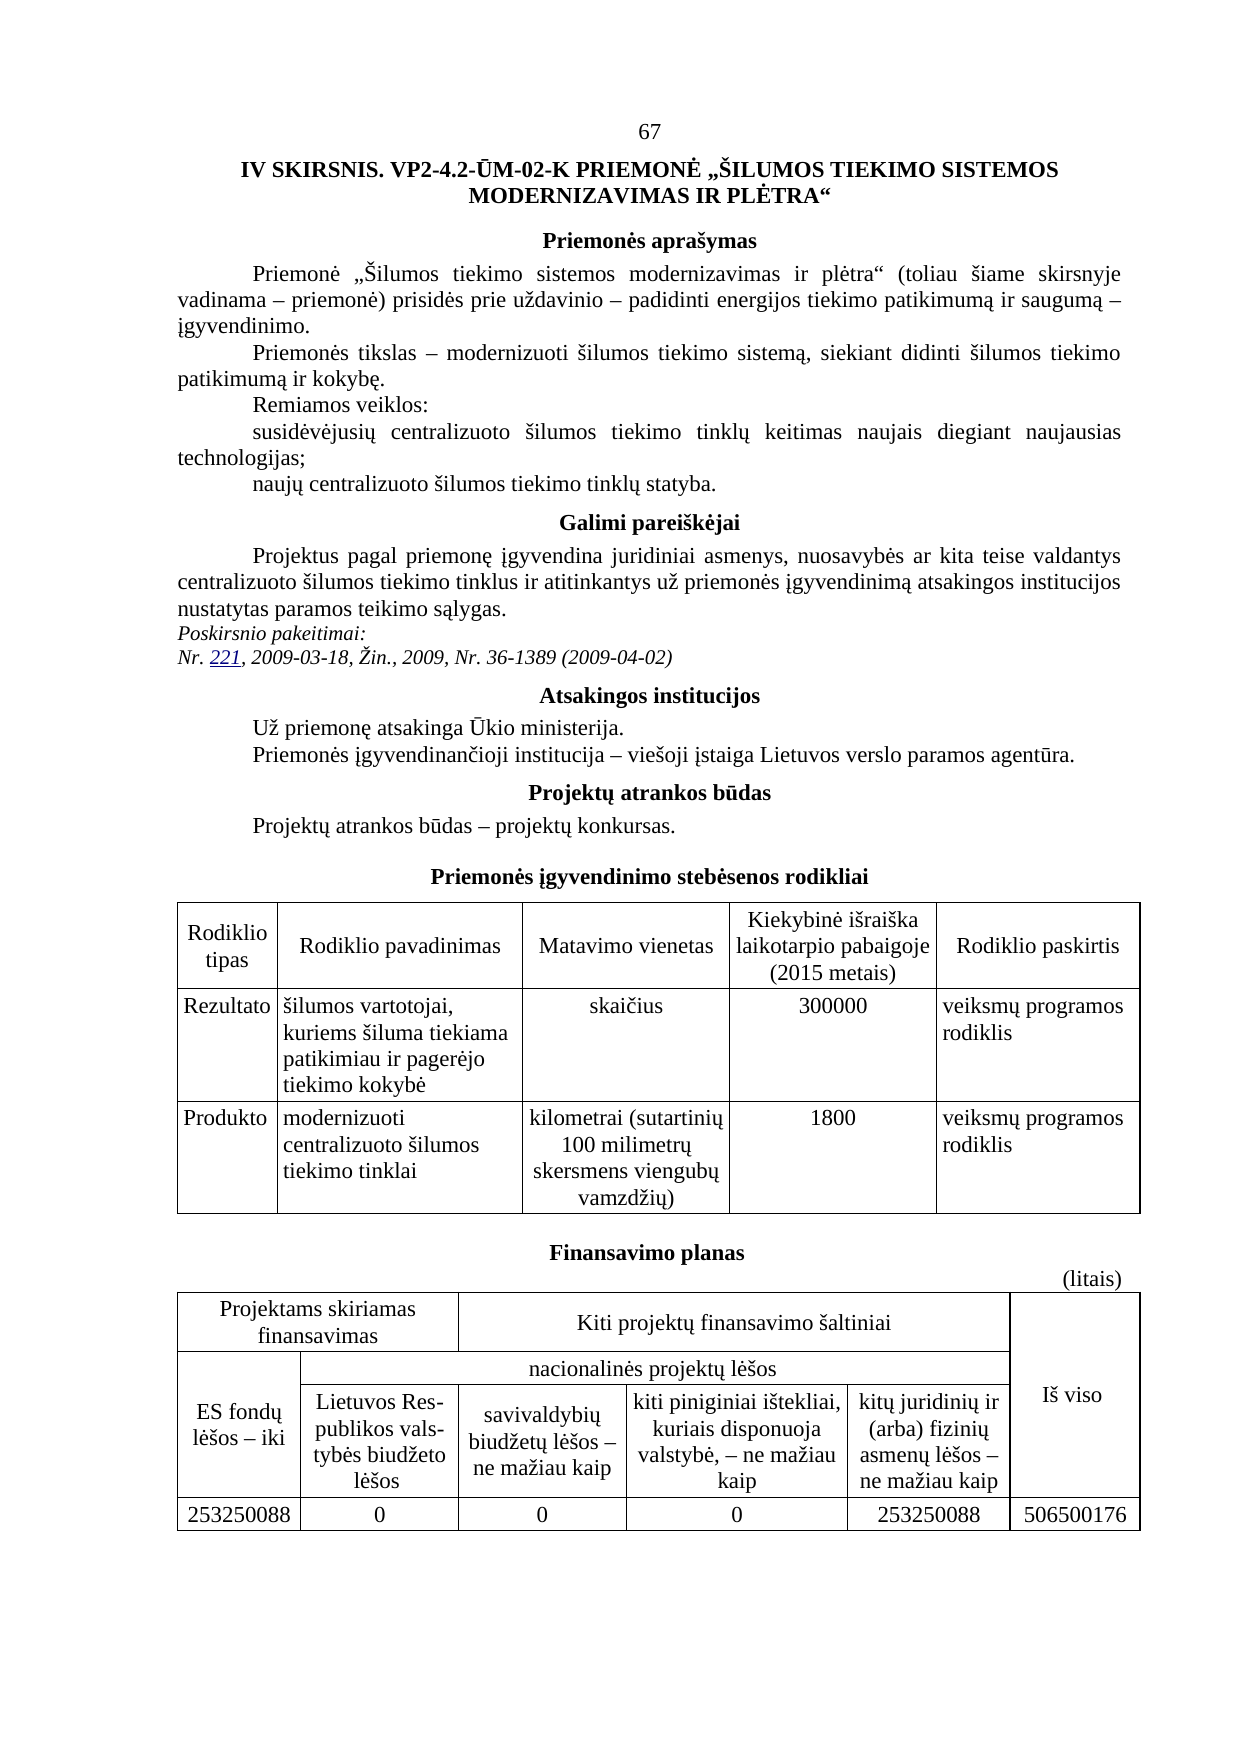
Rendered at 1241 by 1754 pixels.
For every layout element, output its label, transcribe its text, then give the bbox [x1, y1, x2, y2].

text Priemonės įgyvendinančioji institucija – viešoji įstaiga Lietuvos verslo paramos agentūra. [177, 741, 1122, 767]
table_cell 506500176 [1011, 1498, 1139, 1530]
text Priemonė „Šilumos tiekimo sistemos modernizavimas ir plėtra“ (toliau šiame skirsnyje vadinama – priemonė) prisidės prie uždavinio – padidinti energijos tiekimo patikimumą ir saugumą – įgyvendinimo. [177, 260, 1122, 339]
text Poskirsnio pakeitimai: [177, 621, 1122, 645]
table_cell kilometrai (sutartinių 100 milimetrų skersmens viengubų vamzdžių) [523, 1102, 729, 1213]
table_header Iš viso [1011, 1293, 1139, 1497]
text Finansavimo planas [177, 1239, 1122, 1265]
table_cell 0 [301, 1498, 458, 1530]
table_header Projektams skiriamas finansavimas [178, 1293, 458, 1351]
text Priemonės įgyvendinimo stebėsenos rodikliai [177, 863, 1122, 890]
table_cell savivaldybių biudžetų lėšos – ne mažiau kaip [459, 1385, 626, 1497]
table_cell skaičius [523, 989, 729, 1101]
table_cell 0 [627, 1498, 847, 1530]
text Remiamos veiklos: [177, 391, 1122, 418]
text (litais) [177, 1265, 1122, 1292]
text Priemonės tikslas – modernizuoti šilumos tiekimo sistemą, siekiant didinti šilumos tiekimo patikimumą ir kokybę. [177, 339, 1122, 391]
text susidėvėjusių centralizuoto šilumos tiekimo tinklų keitimas naujais diegiant naujausias technologijas; [177, 418, 1122, 471]
table_cell nacionalinės projektų lėšos [301, 1352, 1009, 1384]
text Projektų atrankos būdas – projektų konkursas. [177, 812, 1122, 838]
table_header Matavimo vienetas [523, 903, 729, 988]
subtitle IV SKIRSNIS. VP2-4.2-ŪM-02-K priemonė „Šilumos tiekimo sistemos modernizavimas ir plėtra“ [177, 156, 1122, 208]
table_cell Lietuvos Res­publikos vals­tybės biudžeto lėšos [301, 1385, 458, 1497]
table_header Kiekybinė išraiška laikotarpio pabaigoje (2015 metais) [730, 903, 936, 988]
table_cell modernizuoti centralizuoto šilumos tiekimo tinklai [278, 1102, 522, 1213]
table_cell veiksmų programos rodiklis [937, 989, 1139, 1101]
table_cell Rezultato [178, 989, 277, 1101]
table_cell veiksmų programos rodiklis [937, 1102, 1139, 1213]
text Priemonės aprašymas [177, 227, 1122, 253]
table_header Rodiklio tipas [178, 903, 277, 988]
table_cell 300000 [730, 989, 936, 1101]
text naujų centralizuoto šilumos tiekimo tinklų statyba. [177, 471, 1122, 497]
table_cell 253250088 [178, 1498, 300, 1530]
text Už priemonę atsakinga Ūkio ministerija. [177, 714, 1122, 741]
table_cell kiti piniginiai ištekliai, kuriais disponuoja valstybė, – ne mažiau kaip [627, 1385, 847, 1497]
table_cell 0 [459, 1498, 626, 1530]
table_cell Produkto [178, 1102, 277, 1213]
table_cell ES fondų lėšos – iki [178, 1352, 300, 1497]
text Nr. 221, 2009-03-18, Žin., 2009, Nr. 36-1389 (2009-04-02) [177, 645, 1122, 669]
text Atsakingos institucijos [177, 682, 1122, 708]
text Projektų atrankos būdas [177, 779, 1122, 806]
table_cell 253250088 [848, 1498, 1009, 1530]
table_header Rodiklio paskirtis [937, 903, 1139, 988]
text Galimi pareiškėjai [177, 509, 1122, 536]
table_header Rodiklio pavadinimas [278, 903, 522, 988]
table_cell kitų juridinių ir (arba) fizinių asmenų lėšos – ne mažiau kaip [848, 1385, 1009, 1497]
table_header Kiti projektų finansavimo šaltiniai [459, 1293, 1009, 1351]
table_cell šilumos vartotojai, kuriems šiluma tiekiama patikimiau ir pagerėjo tiekimo kokybė [278, 989, 522, 1101]
table_cell 1800 [730, 1102, 936, 1213]
text Projektus pagal priemonę įgyvendina juridiniai asmenys, nuosavybės ar kita teise valdantys centralizuoto šilumos tiekimo tinklus ir atitinkantys už priemonės įgyvendinimą atsakingos institucijos nustatytas paramos teikimo sąlygas. [177, 542, 1122, 621]
